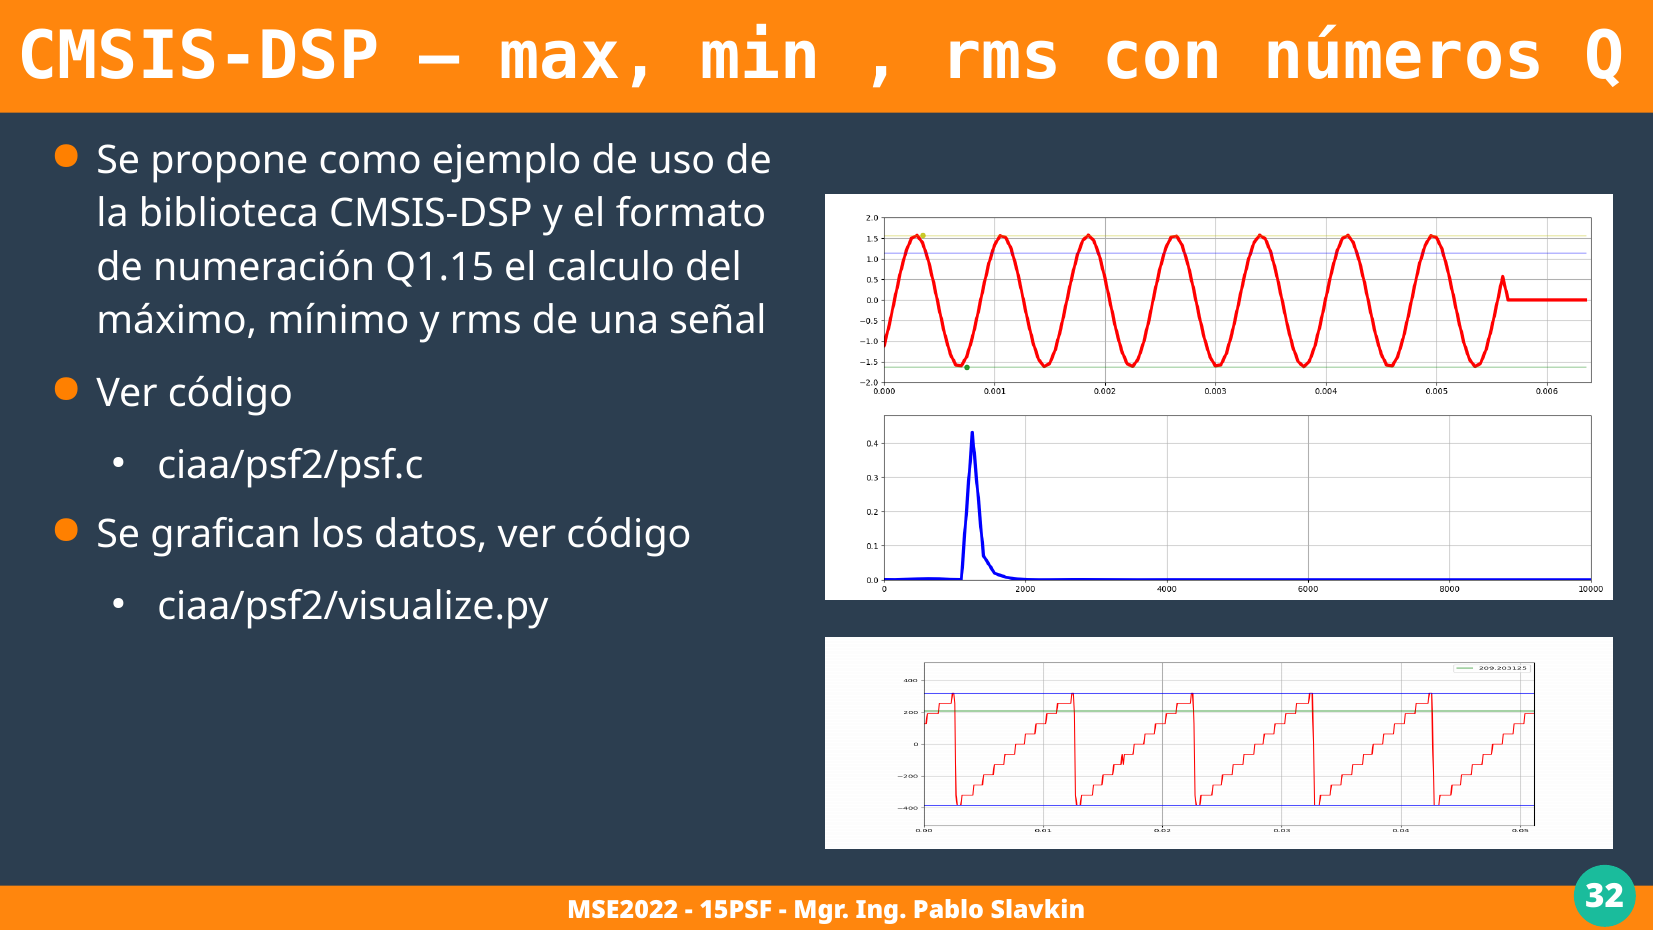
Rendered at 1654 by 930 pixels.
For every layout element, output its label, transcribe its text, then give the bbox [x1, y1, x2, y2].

picture [825, 194, 1613, 601]
picture [825, 637, 1613, 849]
list Se propone como ejemplo de uso de la biblioteca CMSIS-DSP y el formato de numeración Q1.15 el calculo del máximo, mínimo y rms de una señal Ver código ciaa/psf2/psf.c Se grafican los datos, ver código ciaa/psf2/visualize.py [35, 131, 788, 638]
title CMSIS-DSP – max, min , rms con números Q [17, 16, 1653, 113]
